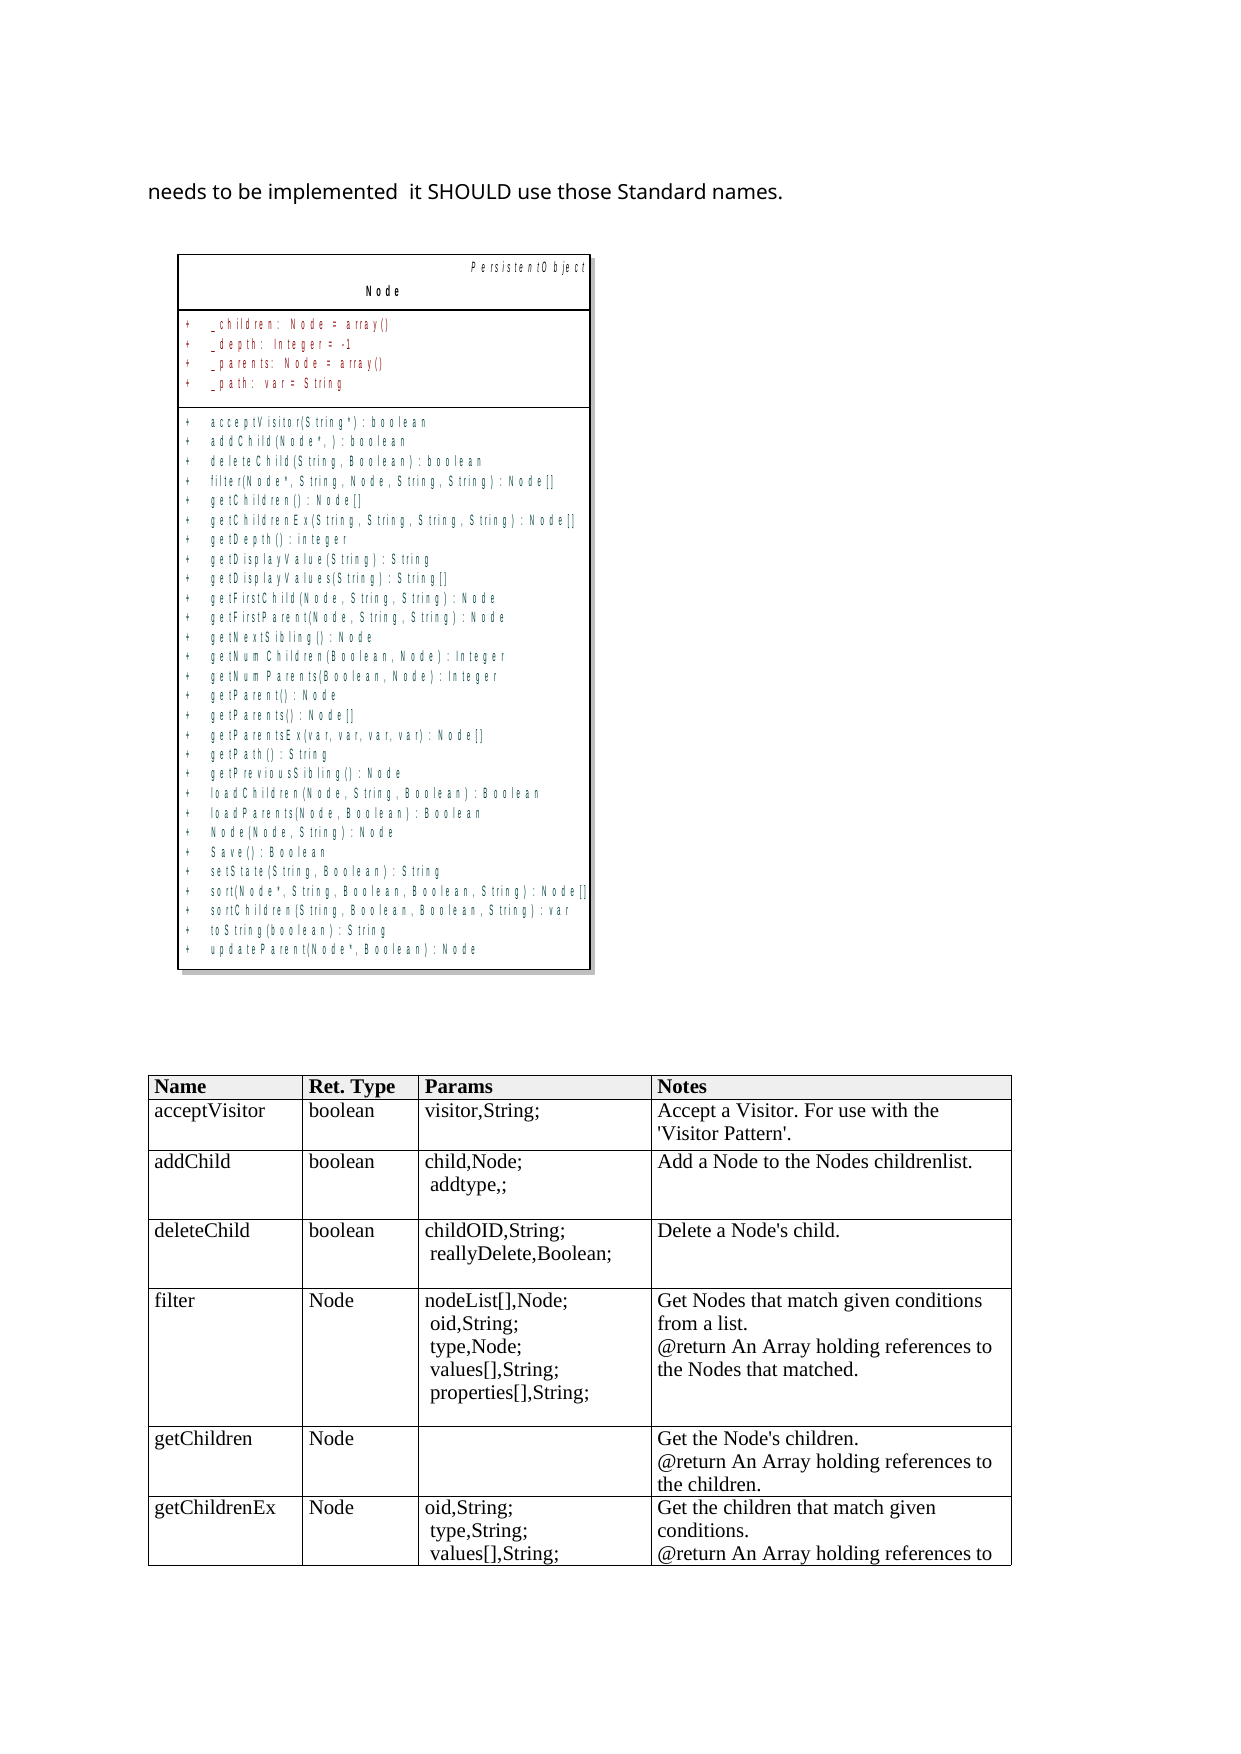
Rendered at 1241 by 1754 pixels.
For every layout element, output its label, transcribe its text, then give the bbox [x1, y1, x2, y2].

table_cell childOID,String; reallyDelete,Boolean; [419, 1220, 651, 1288]
table_header Params [419, 1076, 651, 1099]
table_cell deleteChild [149, 1220, 302, 1288]
table_cell getChildrenEx [149, 1497, 302, 1565]
table_cell getChildren [149, 1427, 302, 1496]
table_cell Accept a Visitor. For use with the 'Visitor Pattern'. [652, 1100, 1011, 1150]
table_header Name [149, 1076, 302, 1099]
table_cell Node [303, 1497, 418, 1565]
table_header Ret. Type [303, 1076, 418, 1099]
table_cell child,Node; addtype,; [419, 1151, 651, 1219]
table_cell Add a Node to the Nodes childrenlist. [652, 1151, 1011, 1219]
table_cell [419, 1427, 651, 1496]
table_cell Delete a Node's child. [652, 1220, 1011, 1288]
table_cell Node [303, 1427, 418, 1496]
table_cell Get the children that match given conditions. @return An Array holding references to [652, 1497, 1011, 1565]
table_cell Node [303, 1289, 418, 1426]
table_cell boolean [303, 1100, 418, 1150]
table_header Notes [652, 1076, 1011, 1099]
table_cell boolean [303, 1151, 418, 1219]
table_cell oid,String; type,String; values[],String; [419, 1497, 651, 1565]
table_cell nodeList[],Node; oid,String; type,Node; values[],String; properties[],String; [419, 1289, 651, 1426]
table_cell filter [149, 1289, 302, 1426]
table_cell acceptVisitor [149, 1100, 302, 1150]
table_cell addChild [149, 1151, 302, 1219]
table_cell Get the Node's children. @return An Array holding references to the children. [652, 1427, 1011, 1496]
table_cell boolean [303, 1220, 418, 1288]
text needs to be implemented it SHOULD use those Standard names. [148, 177, 1122, 205]
table_cell Get Nodes that match given conditions from a list. @return An Array holding references to the Nodes that matched. [652, 1289, 1011, 1426]
table_cell visitor,String; [419, 1100, 651, 1150]
